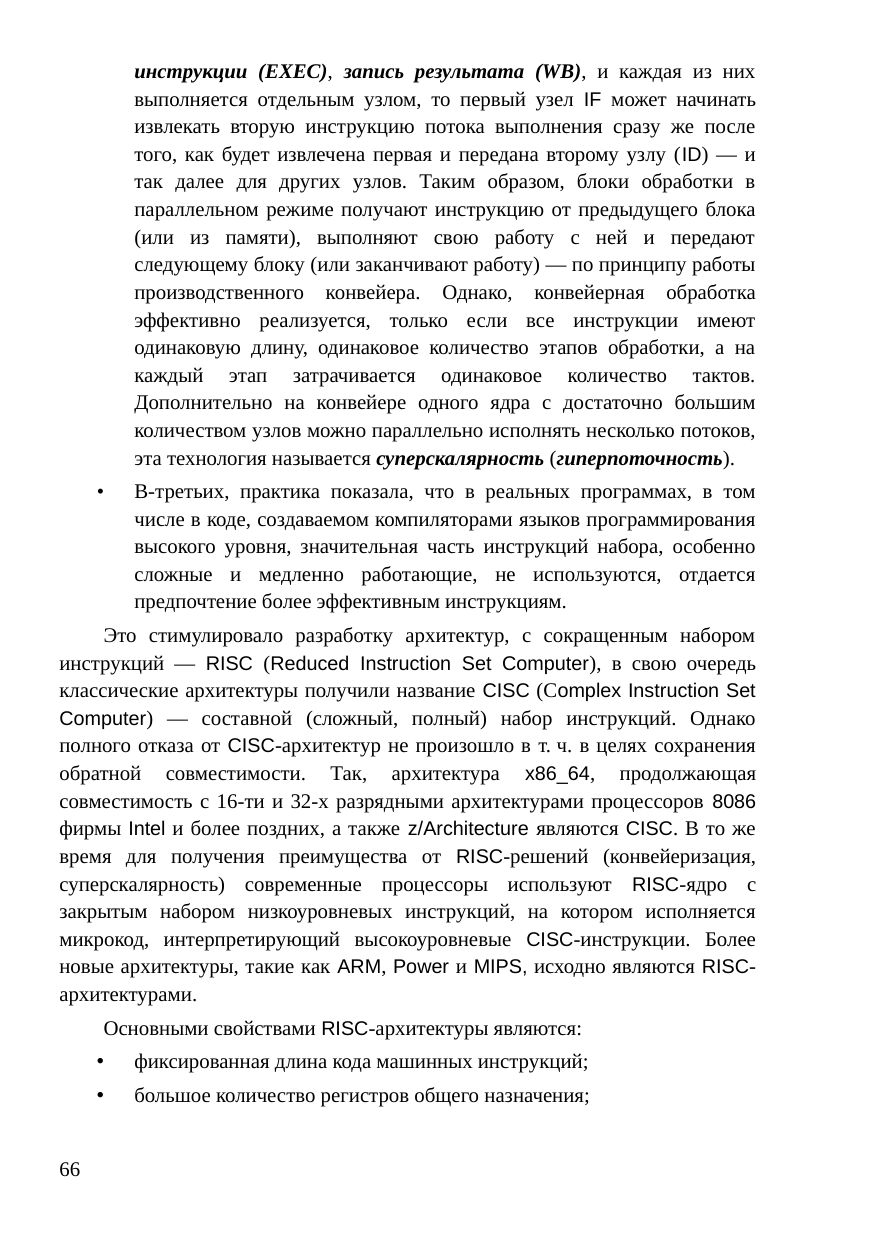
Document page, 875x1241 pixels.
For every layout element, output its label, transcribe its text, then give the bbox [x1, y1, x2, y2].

text Основными свойствами RISC-архитектуры являются: [59, 1015, 756, 1039]
list инструкции (EXEC), запись результата (WB), и каждая из них выполняется отдельным узлом, то первый узел IF может начинать извлекать вторую инструкцию потока выполнения сразу же после того, как будет извлечена первая и передана второму узлу (ID) — и так далее для других узлов. Таким образом, блоки обработки в параллельном режиме получают инструкцию от предыдущего блока (или из памяти), выполняют свою работу с ней и передают следующему блоку (или заканчивают работу) — по принципу работы производственного конвейера. Однако, конвейерная обработка эффективно реализуется, только если все инструкции имеют одинаковую длину, одинаковое количество этапов обработки, а на каждый этап затрачивается одинаковое количество тактов. Дополнительно на конвейере одного ядра с достаточно большим количеством узлов можно параллельно исполнять несколько потоков, эта технология называется суперскалярность (гиперпоточность). [97, 59, 756, 469]
text Это стимулировало разработку архитектур, с сокращенным набором инструкций — RISC (Reduced Instruction Set Computer), в свою очередь классические архитектуры получили название CISC (Complex Instruction Set Computer) — составной (сложный, полный) набор инструкций. Однако полного отказа от CISC-архитектур не произошло в т. ч. в целях сохранения обратной совместимости. Так, архитектура x86_64, продолжающая совместимость с 16-ти и 32-х разрядными архитектурами процессоров 8086 фирмы Intel и более поздних, а также z/Architecture являются CISC. В то же время для получения преимущества от RISC-решений (конвейеризация, суперскалярность) современные процессоры используют RISC-ядро с закрытым набором низкоуровневых инструкций, на котором исполняется микрокод, интерпретирующий высокоуровневые CISC-инструкции. Более новые архитектуры, такие как ARM, Power и MIPS, исходно являются RISC-архитектурами. [59, 623, 756, 1006]
list В-третьих, практика показала, что в реальных программах, в том числе в коде, создаваемом компиляторами языков программирования высокого уровня, значительная часть инструкций набора, особенно сложные и медленно работающие, не используются, отдается предпочтение более эффективным инструкциям. [97, 479, 756, 613]
list фиксированная длина кода машинных инструкций; [97, 1049, 756, 1073]
list большое количество регистров общего назначения; [97, 1082, 756, 1107]
